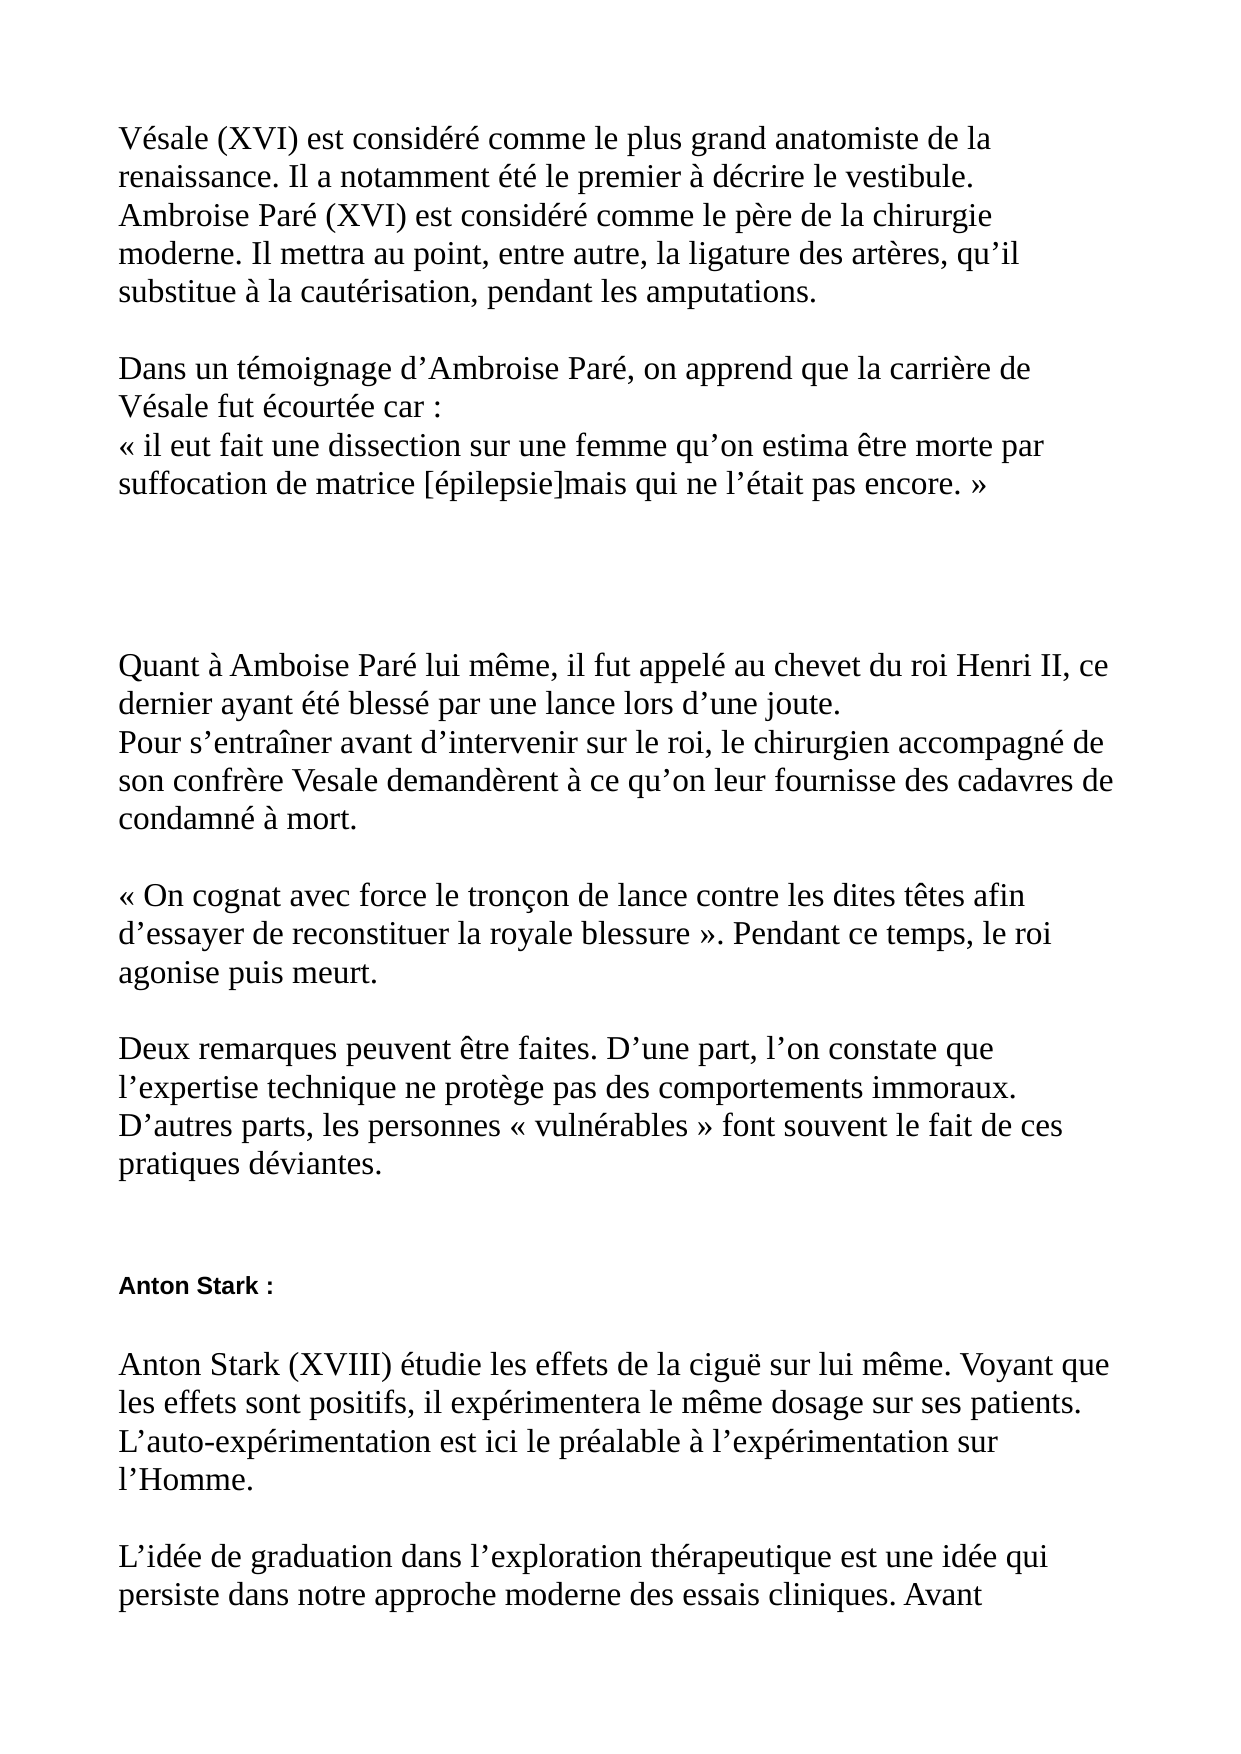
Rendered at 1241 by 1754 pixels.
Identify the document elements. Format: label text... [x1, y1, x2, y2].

text Pour s’entraîner avant d’intervenir sur le roi, le chirurgien accompagné de son confrère Vesale demandèrent à ce qu’on leur fournisse des cadavres de condamné à mort. [118, 722, 1122, 837]
text D’autres parts, les personnes « vulnérables » font souvent le fait de ces pratiques déviantes. [118, 1105, 1122, 1182]
text Anton Stark (XVIII) étudie les effets de la ciguë sur lui même. Voyant que les effets sont positifs, il expérimentera le même dosage sur ses patients. [118, 1344, 1122, 1421]
text L’auto-expérimentation est ici le préalable à l’expérimentation sur l’Homme. [118, 1421, 1122, 1497]
subtitle Anton Stark : [118, 1271, 1122, 1299]
text Quant à Amboise Paré lui même, il fut appelé au chevet du roi Henri II, ce dernier ayant été blessé par une lance lors d’une joute. [118, 645, 1122, 722]
text Vésale (XVI) est considéré comme le plus grand anatomiste de la renaissance. Il a notamment été le premier à décrire le vestibule. [118, 118, 1122, 195]
text Deux remarques peuvent être faites. D’une part, l’on constate que l’expertise technique ne protège pas des comportements immoraux. [118, 1028, 1122, 1105]
text « il eut fait une dissection sur une femme qu’on estima être morte par suffocation de matrice [épilepsie]mais qui ne l’était pas encore. » [118, 425, 1122, 501]
text L’idée de graduation dans l’exploration thérapeutique est une idée qui persiste dans notre approche moderne des essais cliniques. Avant [118, 1536, 1122, 1612]
text Dans un témoignage d’Ambroise Paré, on apprend que la carrière de Vésale fut écourtée car : [118, 348, 1122, 425]
text Ambroise Paré (XVI) est considéré comme le père de la chirurgie moderne. Il mettra au point, entre autre, la ligature des artères, qu’il substitue à la cautérisation, pendant les amputations. [118, 195, 1122, 310]
text « On cognat avec force le tronçon de lance contre les dites têtes afin d’essayer de reconstituer la royale blessure ». Pendant ce temps, le roi agonise puis meurt. [118, 875, 1122, 990]
